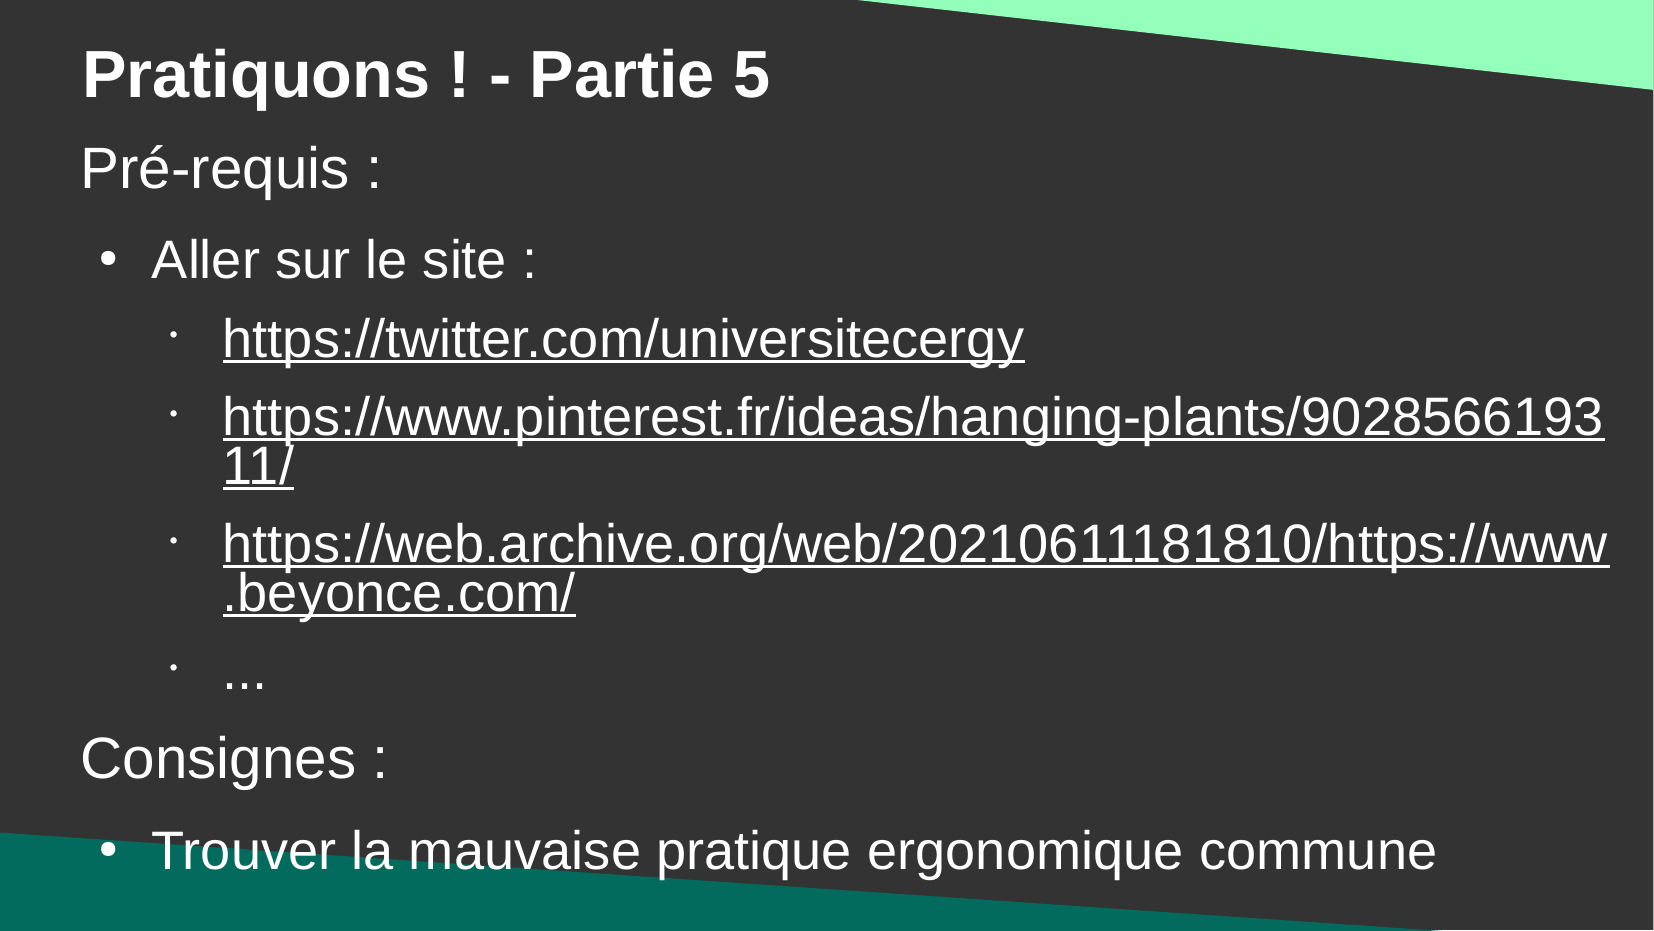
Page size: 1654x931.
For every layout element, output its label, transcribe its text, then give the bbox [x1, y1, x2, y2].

text_box [857, 0, 1654, 90]
list Consignes : Trouver la mauvaise pratique ergonomique commune [80, 726, 1620, 886]
list Pré-requis : Aller sur le site : https://twitter.com/universitecergy https://www.pinterest.fr/ideas/hanging-plants/902856619311/ https://web.archive.org/web/20210611181810/https://www.beyonce.com/ ... [80, 135, 1620, 650]
title Pratiquons ! - Partie 5 [82, 37, 1571, 114]
